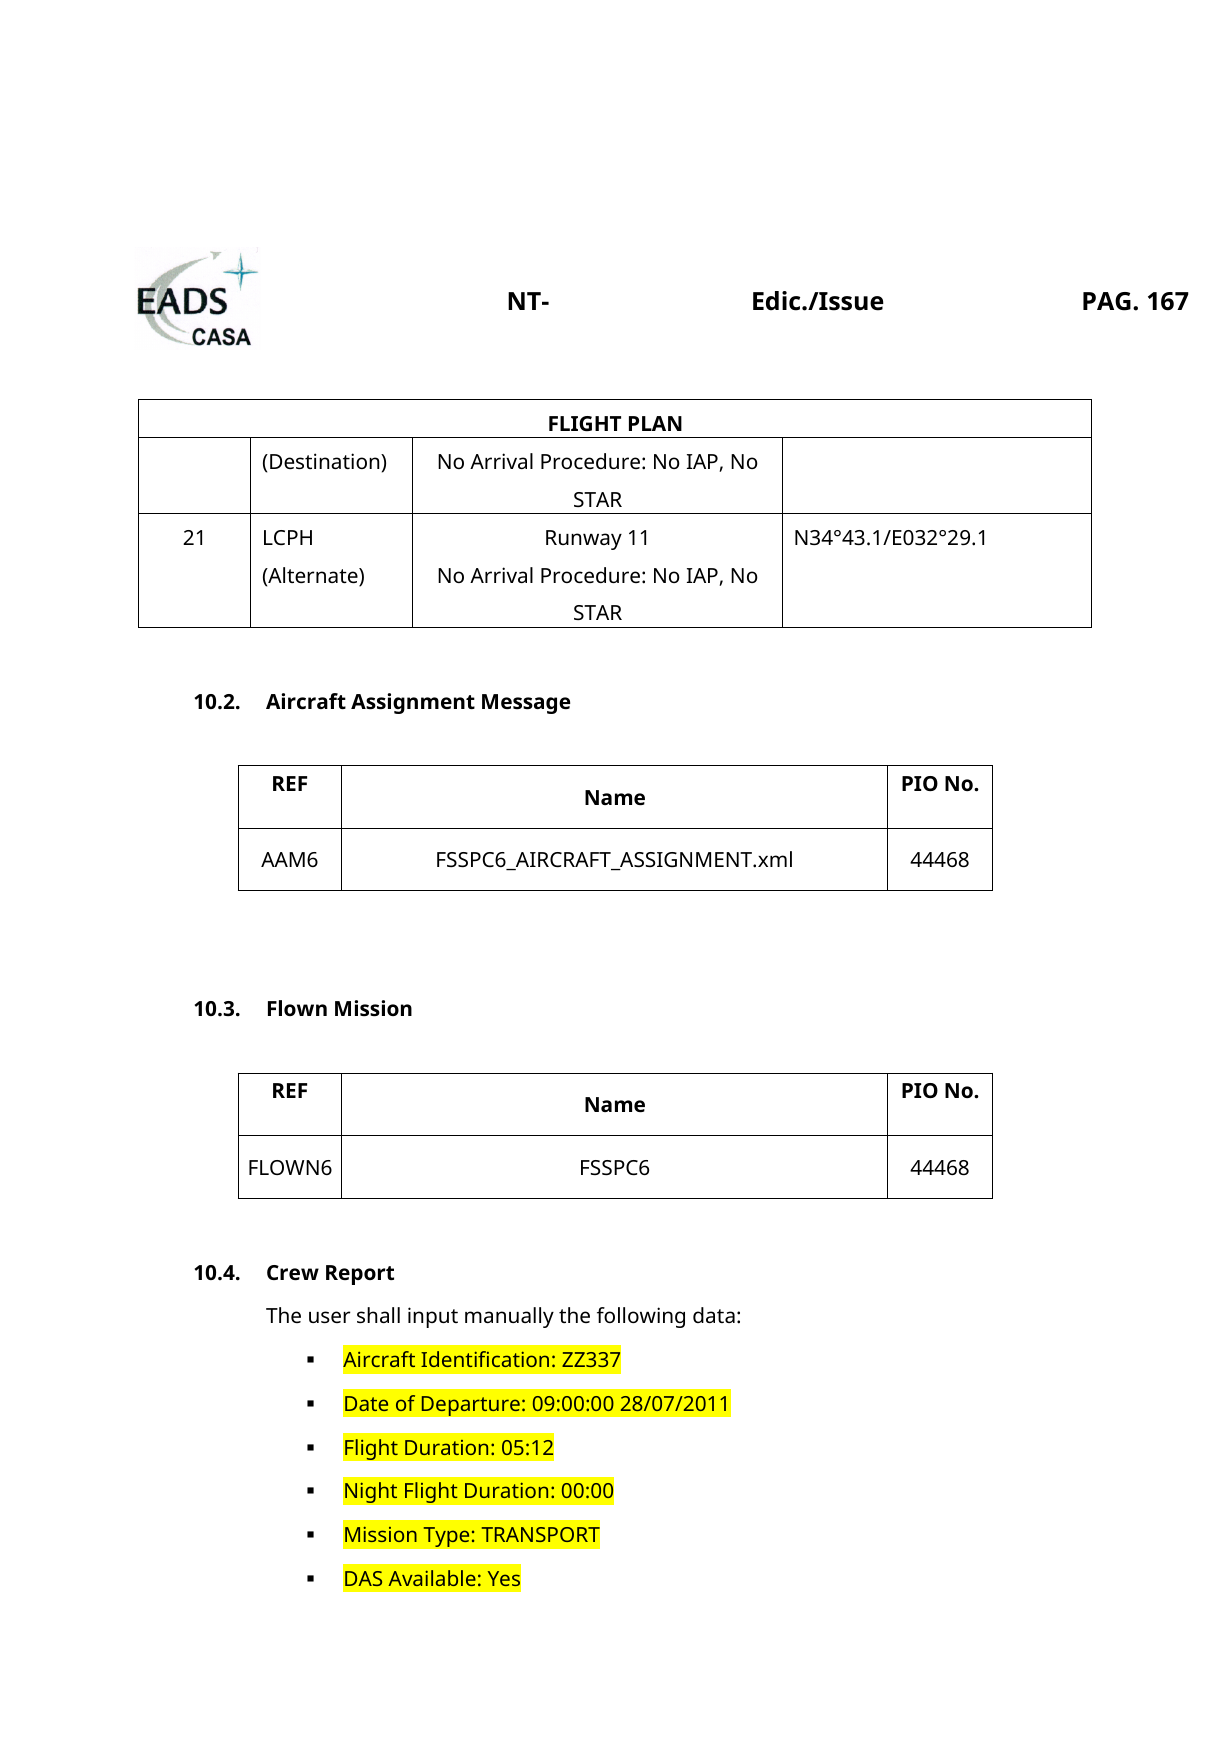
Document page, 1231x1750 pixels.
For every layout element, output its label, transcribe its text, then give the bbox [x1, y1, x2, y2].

list Mission Type: TRANSPORT [306, 1511, 1112, 1549]
list Aircraft Identification: ZZ337 [306, 1336, 1112, 1374]
list DAS Available: Yes [306, 1555, 1112, 1592]
table_cell FLOWN6 [239, 1136, 341, 1198]
table_cell AAM6 [239, 829, 341, 890]
table_header REF [239, 1074, 341, 1135]
list Date of Departure: 09:00:00 28/07/2011 [306, 1380, 1112, 1417]
table_cell LCPH (Alternate) [251, 514, 412, 627]
table_cell 44468 [888, 829, 992, 890]
list Night Flight Duration: 00:00 [306, 1467, 1112, 1505]
table_cell Runway 11 No Arrival Procedure: No IAP, No STAR [413, 514, 782, 627]
table_cell 44468 [888, 1136, 992, 1198]
table_cell N34°43.1/E032°29.1 [783, 514, 1091, 627]
table_header Name [342, 766, 887, 828]
table_cell [139, 438, 250, 513]
table_cell [783, 438, 1091, 513]
text The user shall input manually the following data: [266, 1292, 1083, 1330]
picture [134, 247, 261, 350]
table_cell 21 [139, 514, 250, 627]
table_cell (Destination) [251, 438, 412, 513]
table_header FLIGHT PLAN [139, 400, 1091, 437]
list Crew Report [193, 1249, 1112, 1286]
table_header PIO No. [888, 1074, 992, 1135]
table_header REF [239, 766, 341, 828]
table_header PIO No. [888, 766, 992, 828]
list Aircraft Assignment Message [193, 678, 1112, 715]
table_cell No Arrival Procedure: No IAP, No STAR [413, 438, 782, 513]
table_header Name [342, 1074, 887, 1135]
list Flown Mission [193, 985, 1112, 1023]
table_cell FSSPC6_AIRCRAFT_ASSIGNMENT.xml [342, 829, 887, 890]
table_cell FSSPC6 [342, 1136, 887, 1198]
list Flight Duration: 05:12 [306, 1424, 1112, 1461]
